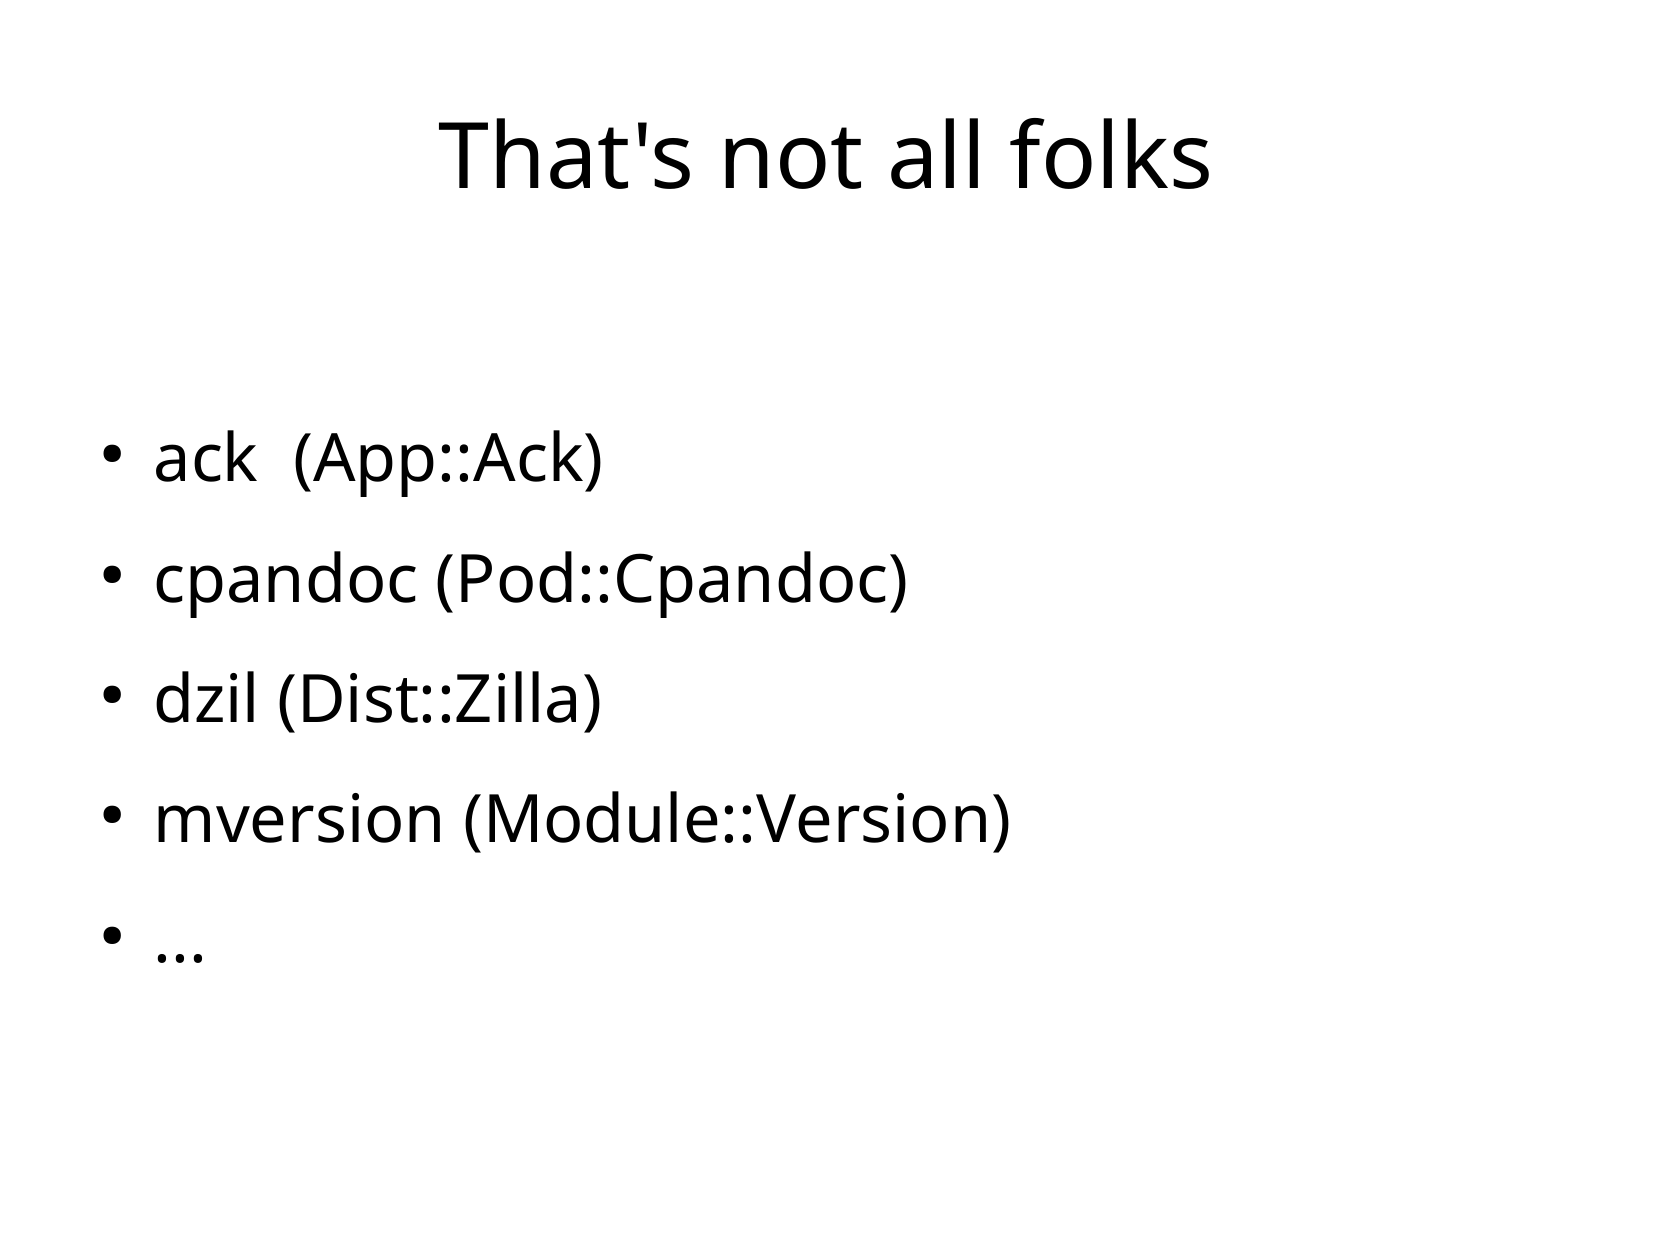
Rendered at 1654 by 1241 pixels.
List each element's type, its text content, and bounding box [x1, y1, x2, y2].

list ack (App::Ack) cpandoc (Pod::Cpandoc) dzil (Dist::Zilla) mversion (Module::Version) ... [82, 290, 1571, 1109]
title That's not all folks [82, 49, 1571, 257]
